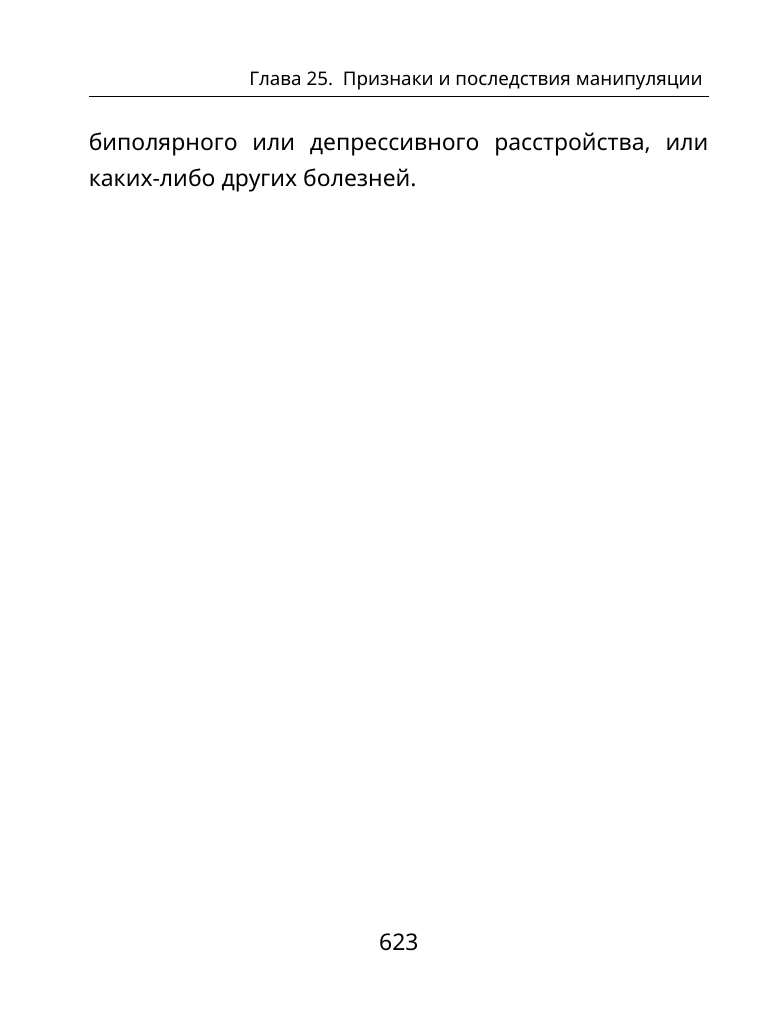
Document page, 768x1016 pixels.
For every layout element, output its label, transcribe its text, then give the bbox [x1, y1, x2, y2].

text биполярного или депрессивного расстройства, или каких-либо других болезней. [88, 126, 709, 193]
